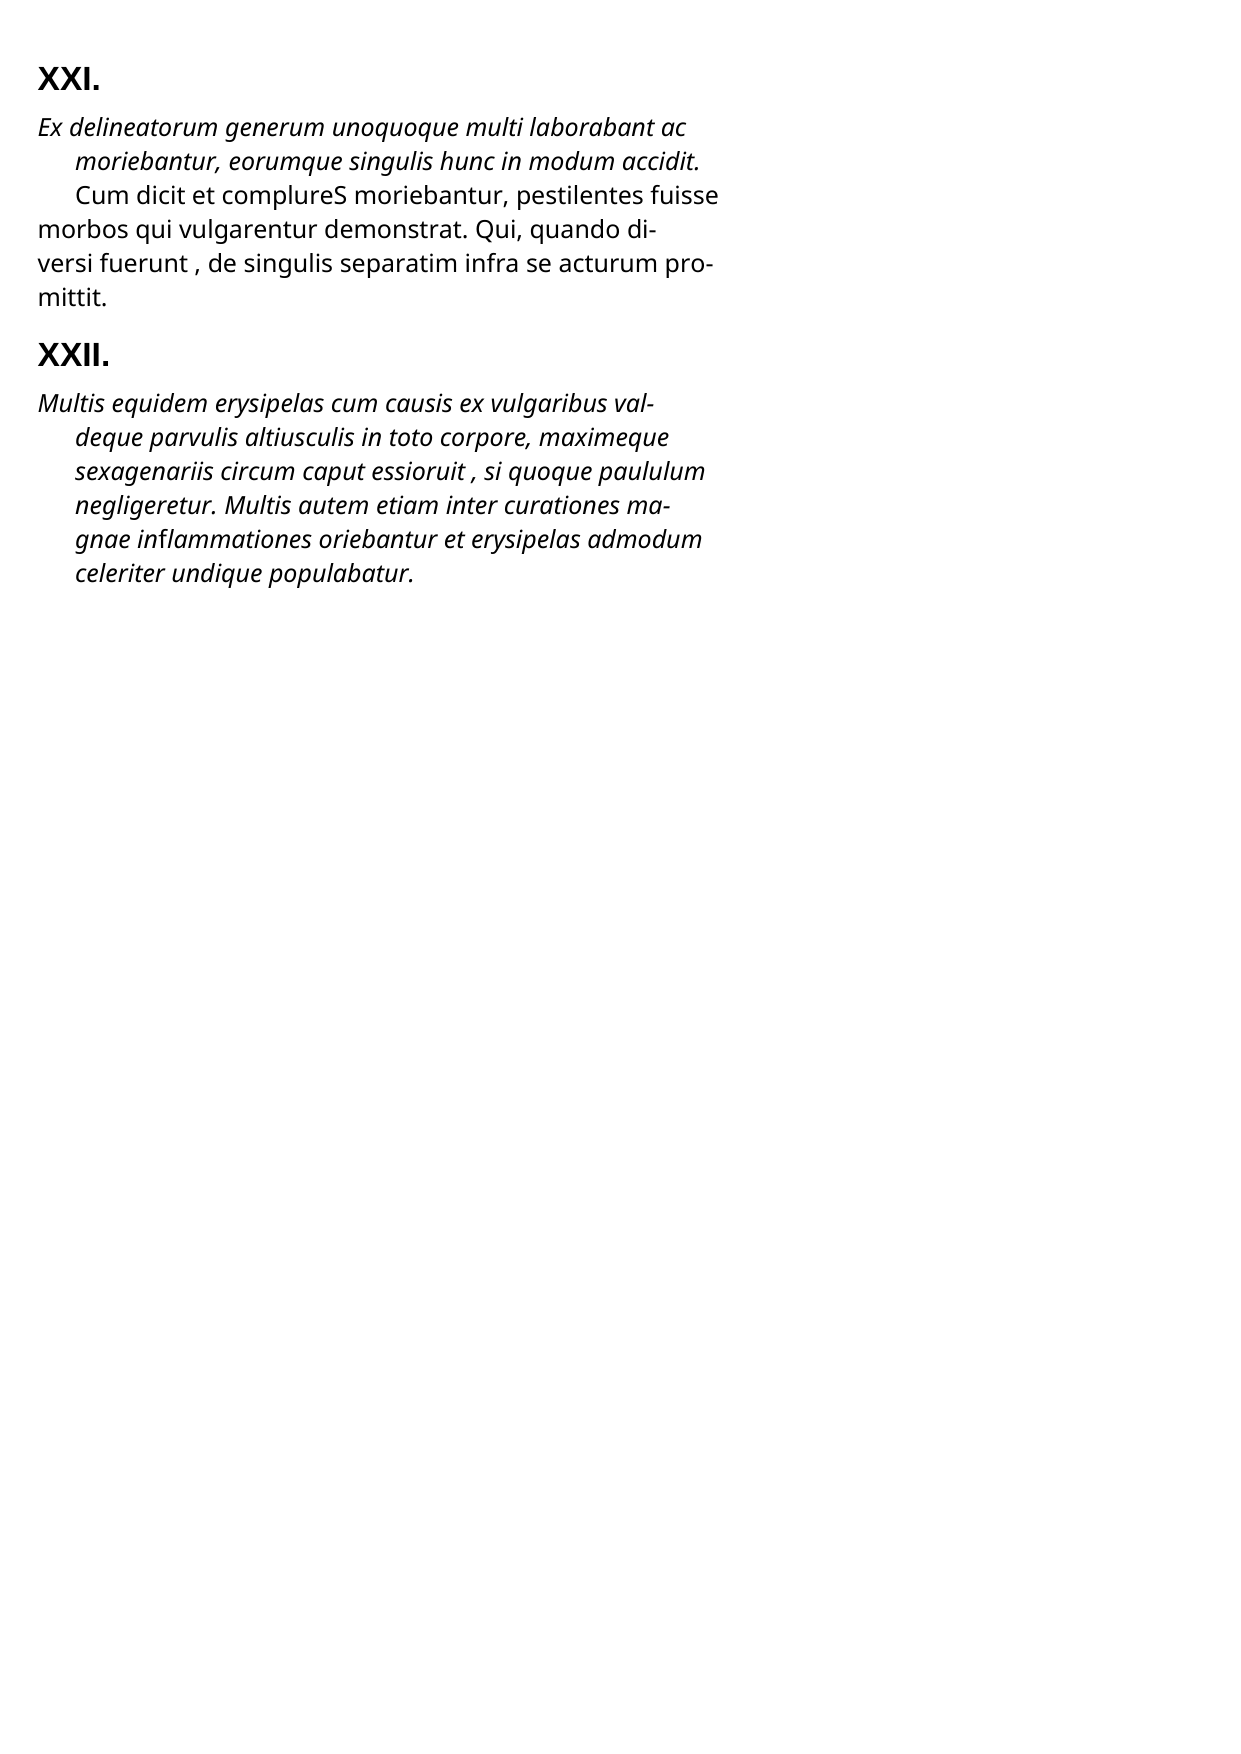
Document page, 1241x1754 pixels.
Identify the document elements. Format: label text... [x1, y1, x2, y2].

text Cum dicit et complureS moriebantur, pestilentes fuisse morbos qui vulgarentur demonstrat. Qui, quando di- versi fuerunt , de singulis separatim infra se acturum pro- mittit. [37, 178, 1203, 314]
subtitle XXI. [37, 58, 1203, 97]
text Multis equidem erysipelas cum causis ex vulgaribus val- deque parvulis altiusculis in toto corpore, maximeque sexagenariis circum caput essioruit , si quoque paululum negligeretur. Multis autem etiam inter curationes ma- gnae inflammationes oriebantur et erysipelas admodum celeriter undique populabatur. [37, 386, 1203, 590]
subtitle XXII. [37, 335, 1203, 373]
text Ex delineatorum generum unoquoque multi laborabant ac moriebantur, eorumque singulis hunc in modum accidit. [37, 109, 1203, 178]
